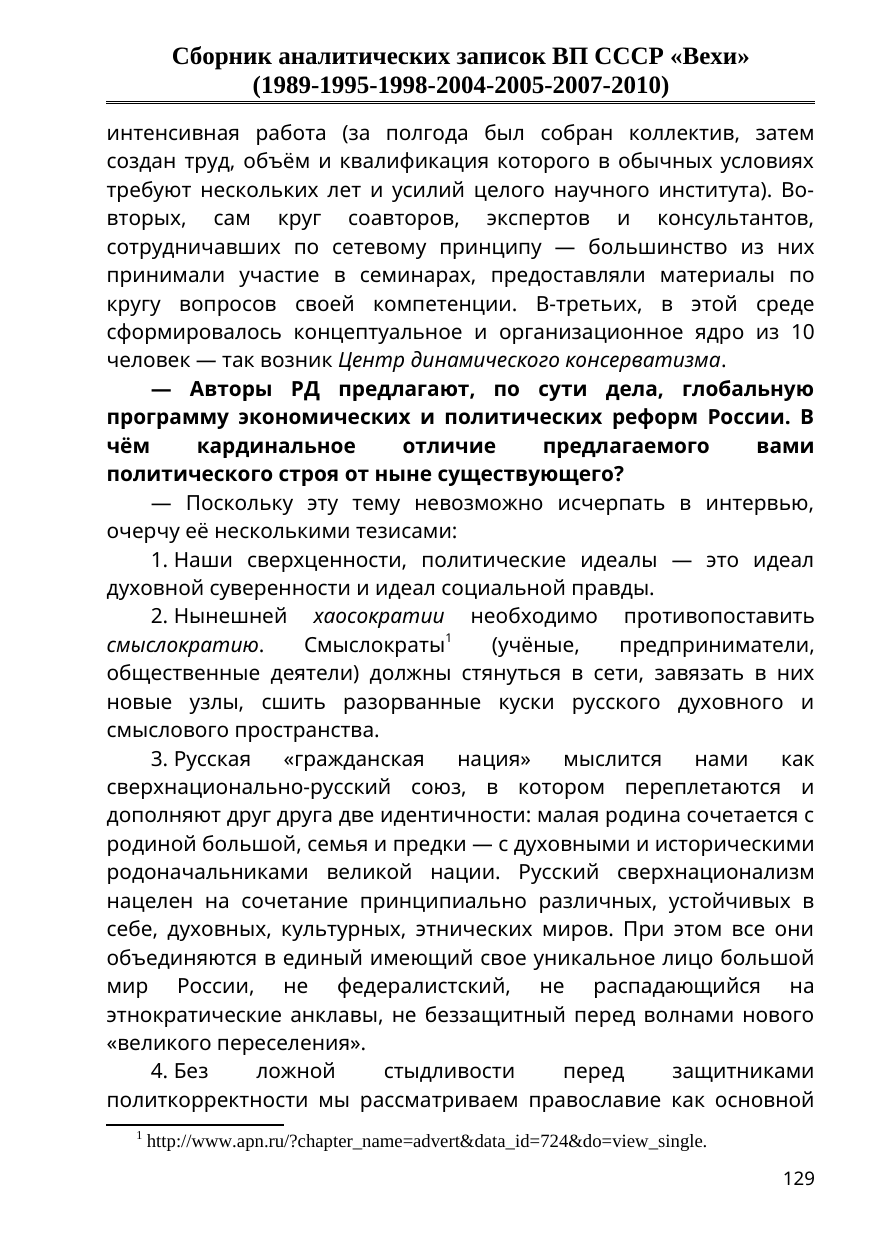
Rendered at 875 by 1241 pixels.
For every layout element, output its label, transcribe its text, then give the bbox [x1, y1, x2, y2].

text 1. Наши сверхценности, политические идеалы — это идеал духовной суверенности и идеал социальной правды. [106, 545, 815, 602]
text 3. Русская «гражданская нация» мыслится нами как сверхнационально-русский союз, в котором переплетаются и дополняют друг друга две идентичности: малая родина сочетается с родиной большой, семья и предки — с духовными и историческими родоначальниками великой нации. Русский сверхнационализм нацелен на сочетание принципиально различных, устойчивых в себе, духовных, культурных, этнических миров. При этом все они объединяются в единый имеющий свое уникальное лицо большой мир России, не федералистский, не распадающийся на этнократические анклавы, не беззащитный перед волнами нового «великого переселения». [106, 744, 815, 1057]
text 2. Нынешней хаосократии необходимо противопоставить смыслократию. Смыслократы (учёные, предприниматели, общественные деятели) должны стянуться в сети, завязать в них новые узлы, сшить разорванные куски русского духовного и смыслового пространства. [106, 602, 815, 744]
text 4. Без ложной стыдливости перед защитниками политкорректности мы рассматриваем православие как основной [106, 1057, 815, 1113]
text — Авторы РД предлагают, по сути дела, глобальную программу экономических и политических реформ России. В чём кардинальное отличие предлагаемого вами политического строя от ныне существующего? [106, 374, 815, 488]
text http://www.apn.ru/?chapter_name=advert&data_id=724&do=view_single. [106, 1131, 815, 1152]
text интенсивная работа (за полгода был собран коллектив, затем создан труд, объём и квалификация которого в обычных условиях требуют нескольких лет и усилий целого научного института). Во-вторых, сам круг соавторов, экспертов и консультантов, сотрудничавших по сетевому принципу — большинство из них принимали участие в семинарах, предоставляли материалы по кругу вопросов своей компетенции. В-третьих, в этой среде сформировалось концептуальное и организационное ядро из 10 человек — так возник Центр динамического консерватизма. [106, 118, 815, 374]
text — Поскольку эту тему невозможно исчерпать в интервью, очерчу её несколькими тезисами: [106, 488, 815, 545]
